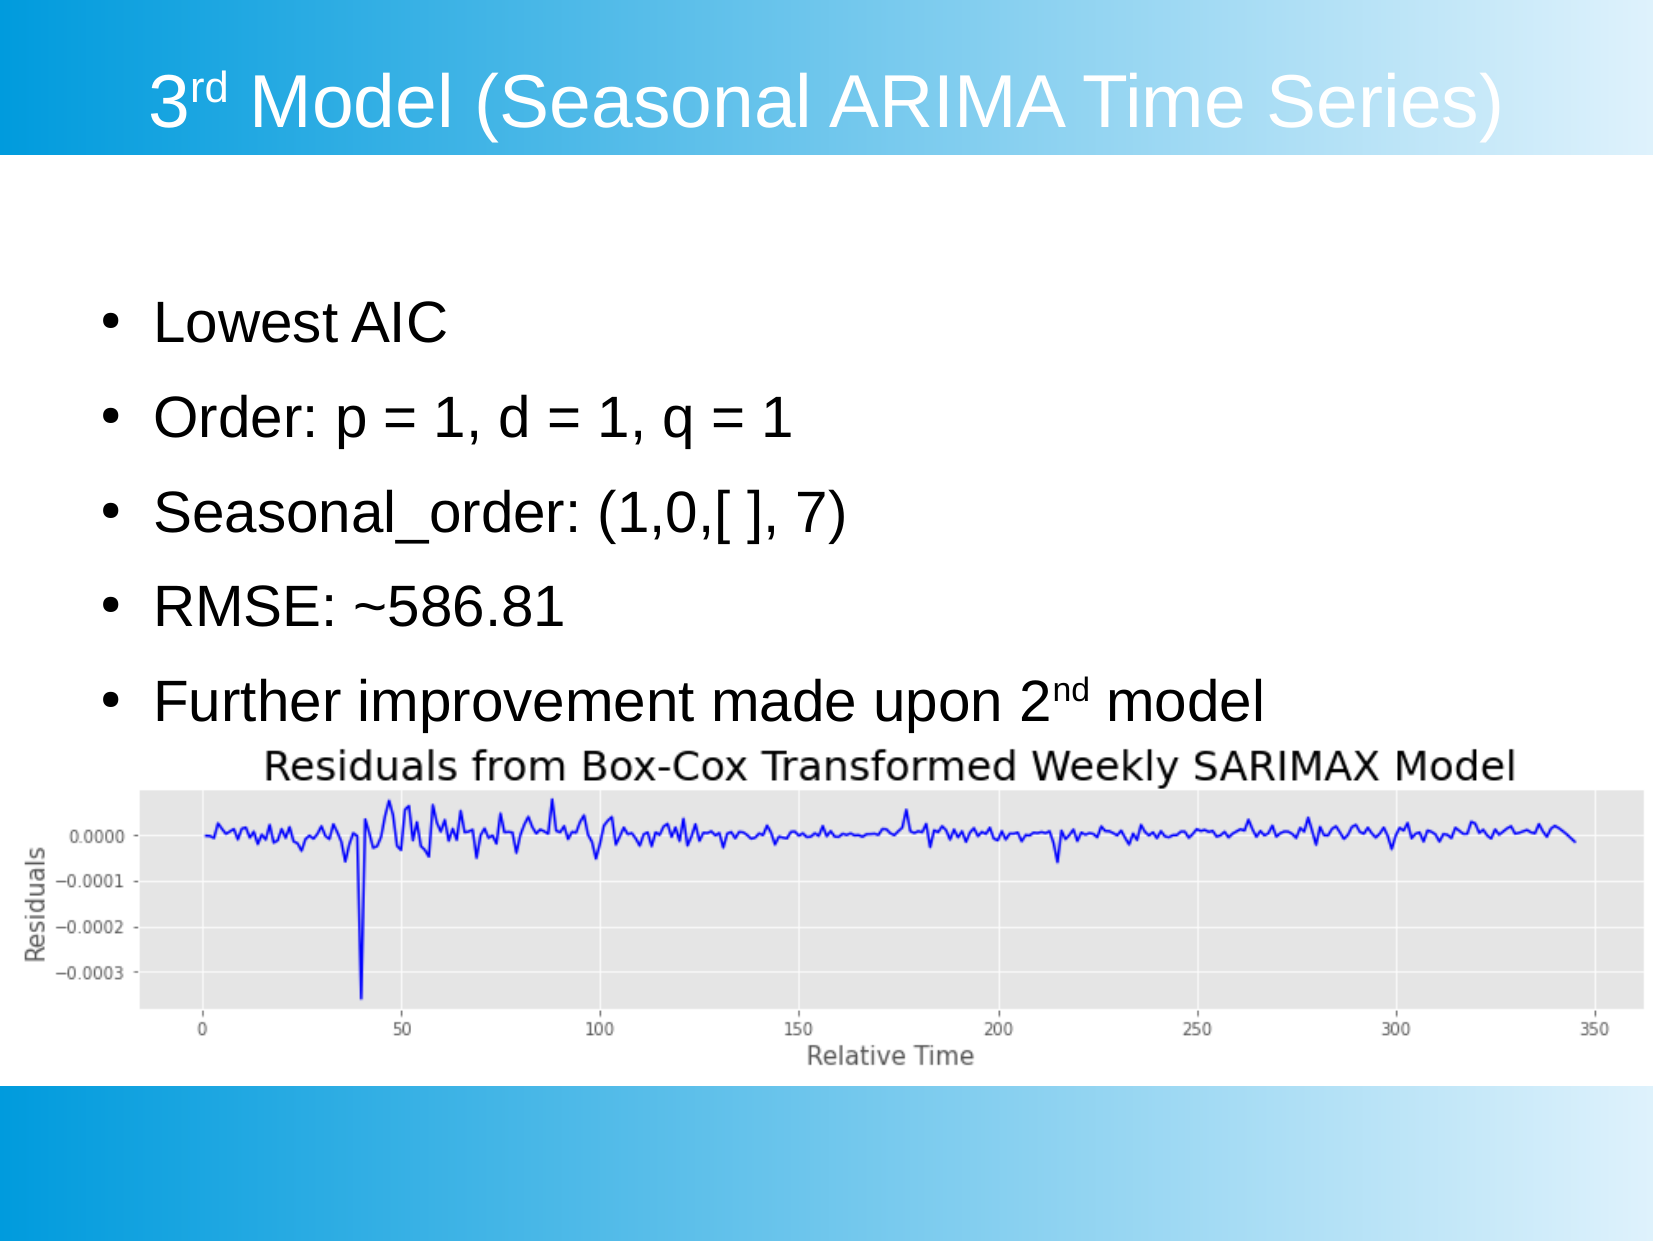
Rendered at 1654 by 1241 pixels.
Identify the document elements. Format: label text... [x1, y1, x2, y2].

title 3rd Model (Seasonal ARIMA Time Series) [82, 49, 1571, 154]
picture [12, 738, 1654, 1081]
list Lowest AIC Order: p = 1, d = 1, q = 1 Seasonal_order: (1,0,[ ], 7) RMSE: ~586.81 Further improvement made upon 2nd model [82, 290, 1571, 738]
